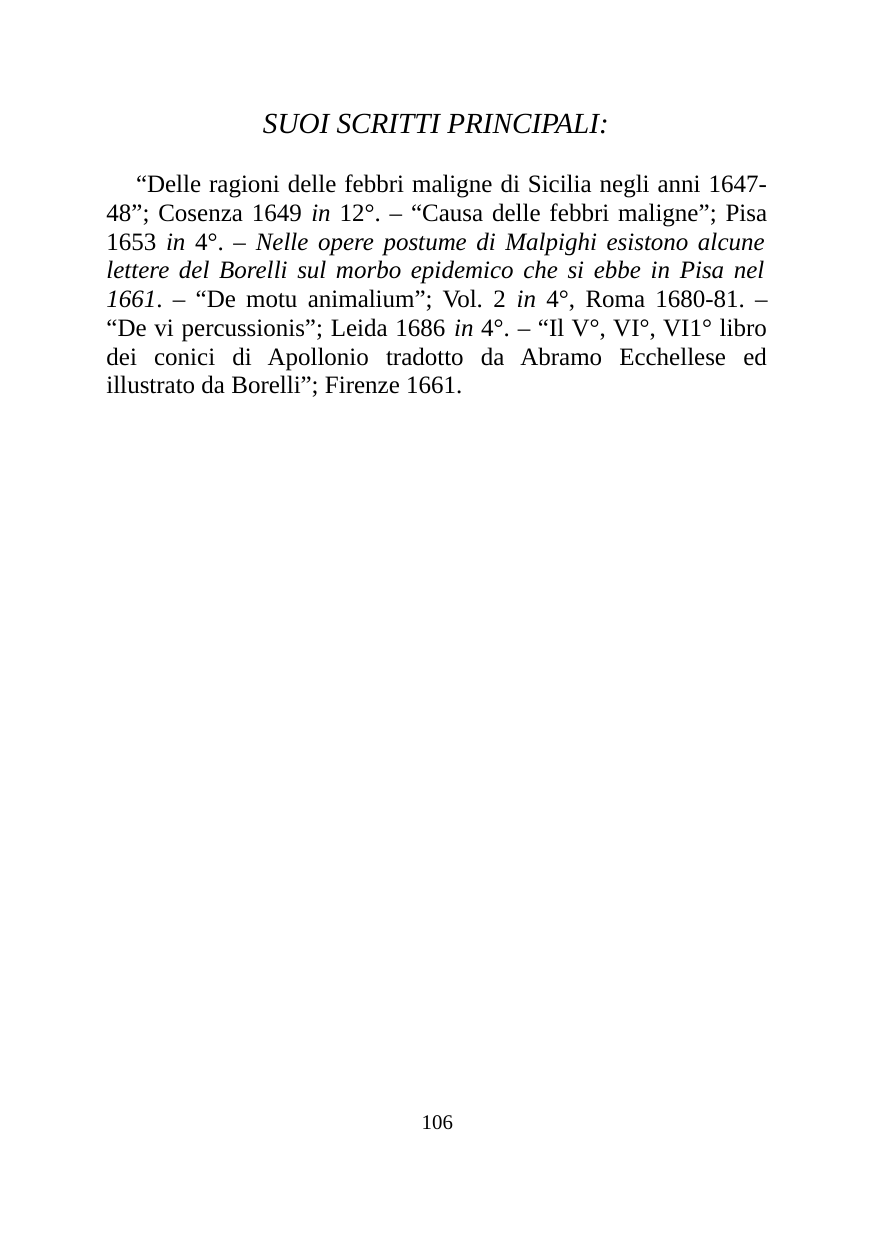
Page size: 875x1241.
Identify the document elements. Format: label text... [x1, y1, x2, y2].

subtitle SUOI SCRITTI PRINCIPALI: [106, 106, 768, 140]
text “Delle ragioni delle febbri maligne di Sicilia negli anni 1647-48”; Cosenza 1649 in 12°. – “Causa delle febbri maligne”; Pisa 1653 in 4°. – Nelle opere postume di Malpighi esistono alcune lettere del Borelli sul morbo epidemico che si ebbe in Pisa nel 1661. – “De motu animalium”; Vol. 2 in 4°, Roma 1680-81. – “De vi percussionis”; Leida 1686 in 4°. – “Il V°, VI°, VI1° libro dei conici di Apollonio tradotto da Abramo Ecchellese ed illustrato da Borelli”; Firenze 1661. [106, 169, 768, 399]
